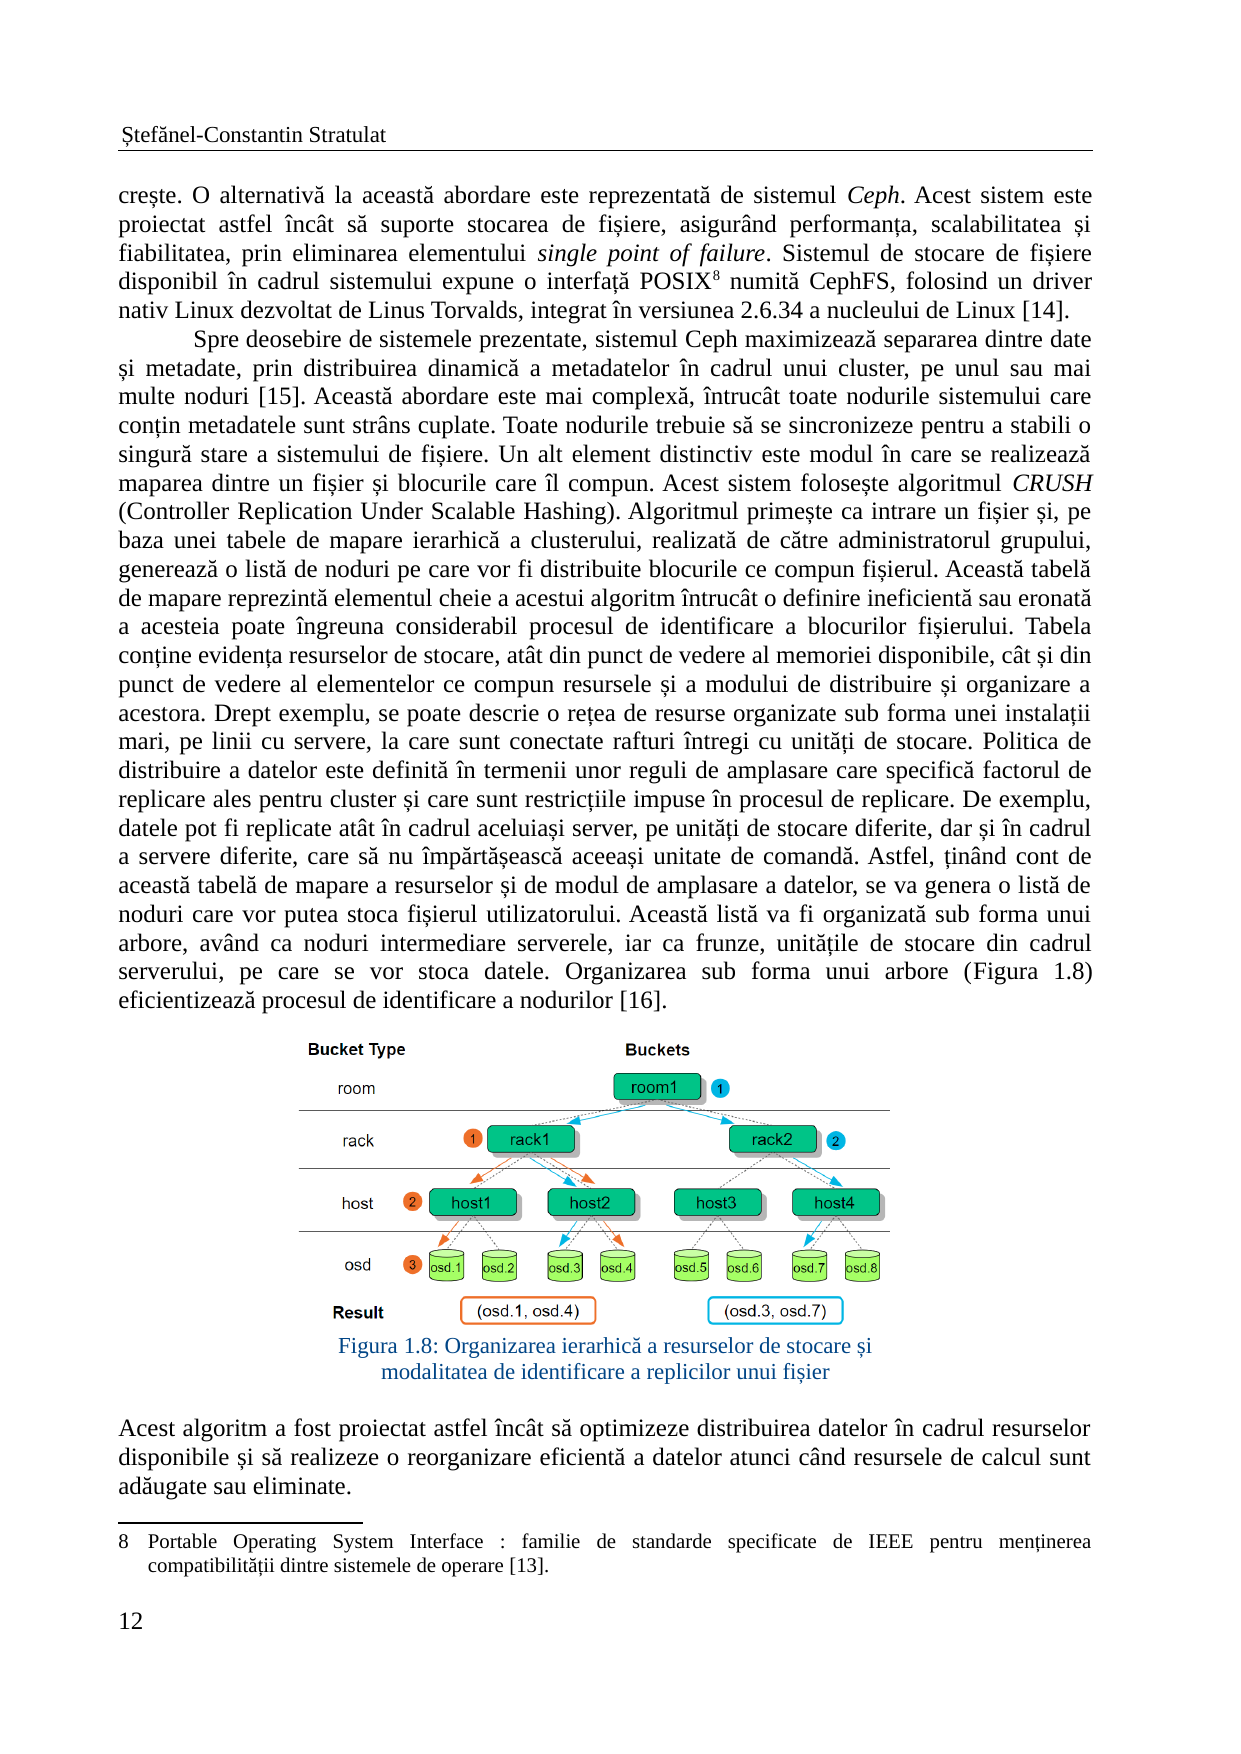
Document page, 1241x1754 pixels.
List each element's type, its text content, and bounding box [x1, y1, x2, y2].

picture [298, 1033, 912, 1332]
text Spre deosebire de sistemele prezentate, sistemul Ceph maximizează separarea dintre date și metadate, prin distribuirea dinamică a metadatelor în cadrul unui cluster, pe unul sau mai multe noduri [15]. Această abordare este mai complexă, întrucât toate nodurile sistemului care conțin metadatele sunt strâns cuplate. Toate nodurile trebuie să se sincronizeze pentru a stabili o singură stare a sistemului de fișiere. Un alt element distinctiv este modul în care se realizează maparea dintre un fișier și blocurile care îl compun. Acest sistem folosește algoritmul CRUSH (Controller Replication Under Scalable Hashing). Algoritmul primește ca intrare un fișier și, pe baza unei tabele de mapare ierarhică a clusterului, realizată de către administratorul grupului, generează o listă de noduri pe care vor fi distribuite blocurile ce compun fișierul. Această tabelă de mapare reprezintă elementul cheie a acestui algoritm întrucât o definire ineficientă sau eronată a acesteia poate îngreuna considerabil procesul de identificare a blocurilor fișierului. Tabela conține evidența resurselor de stocare, atât din punct de vedere al memoriei disponibile, cât și din punct de vedere al elementelor ce compun resursele și a modului de distribuire și organizare a acestora. Drept exemplu, se poate descrie o rețea de resurse organizate sub forma unei instalații mari, pe linii cu servere, la care sunt conectate rafturi întregi cu unități de stocare. Politica de distribuire a datelor este definită în termenii unor reguli de amplasare care specifică factorul de replicare ales pentru cluster și care sunt restricțiile impuse în procesul de replicare. De exemplu, datele pot fi replicate atât în cadrul aceluiași server, pe unități de stocare diferite, dar și în cadrul a servere diferite, care să nu împărtășească aceeași unitate de comandă. Astfel, ținând cont de această tabelă de mapare a resurselor și de modul de amplasare a datelor, se va genera o listă de noduri care vor putea stoca fișierul utilizatorului. Această listă va fi organizată sub forma unui arbore, având ca noduri intermediare serverele, iar ca frunze, unitățile de stocare din cadrul serverului, pe care se vor stoca datele. Organizarea sub forma unui arbore (Figura 1.8) eficientizează procesul de identificare a nodurilor [16]. [118, 324, 1093, 1014]
text Portable Operating System Interface : familie de standarde specificate de IEEE pentru menținerea compatibilității dintre sistemele de operare [13]. [118, 1529, 1093, 1577]
text crește. O alternativă la această abordare este reprezentată de sistemul Ceph. Acest sistem este proiectat astfel încât să suporte stocarea de fișiere, asigurând performanța, scalabilitatea și fiabilitatea, prin eliminarea elementului single point of failure. Sistemul de stocare de fișiere disponibil în cadrul sistemului expune o interfață POSIX numită CephFS, folosind un driver nativ Linux dezvoltat de Linus Torvalds, integrat în versiunea 2.6.34 a nucleului de Linux [14]. [118, 180, 1093, 324]
text Acest algoritm a fost proiectat astfel încât să optimizeze distribuirea datelor în cadrul resurselor disponibile și să realizeze o reorganizare eficientă a datelor atunci când resursele de calcul sunt adăugate sau eliminate. [118, 1413, 1093, 1500]
text Figura 1.8: Organizarea ierarhică a resurselor de stocare și modalitatea de identificare a replicilor unui fișier [299, 1332, 912, 1385]
